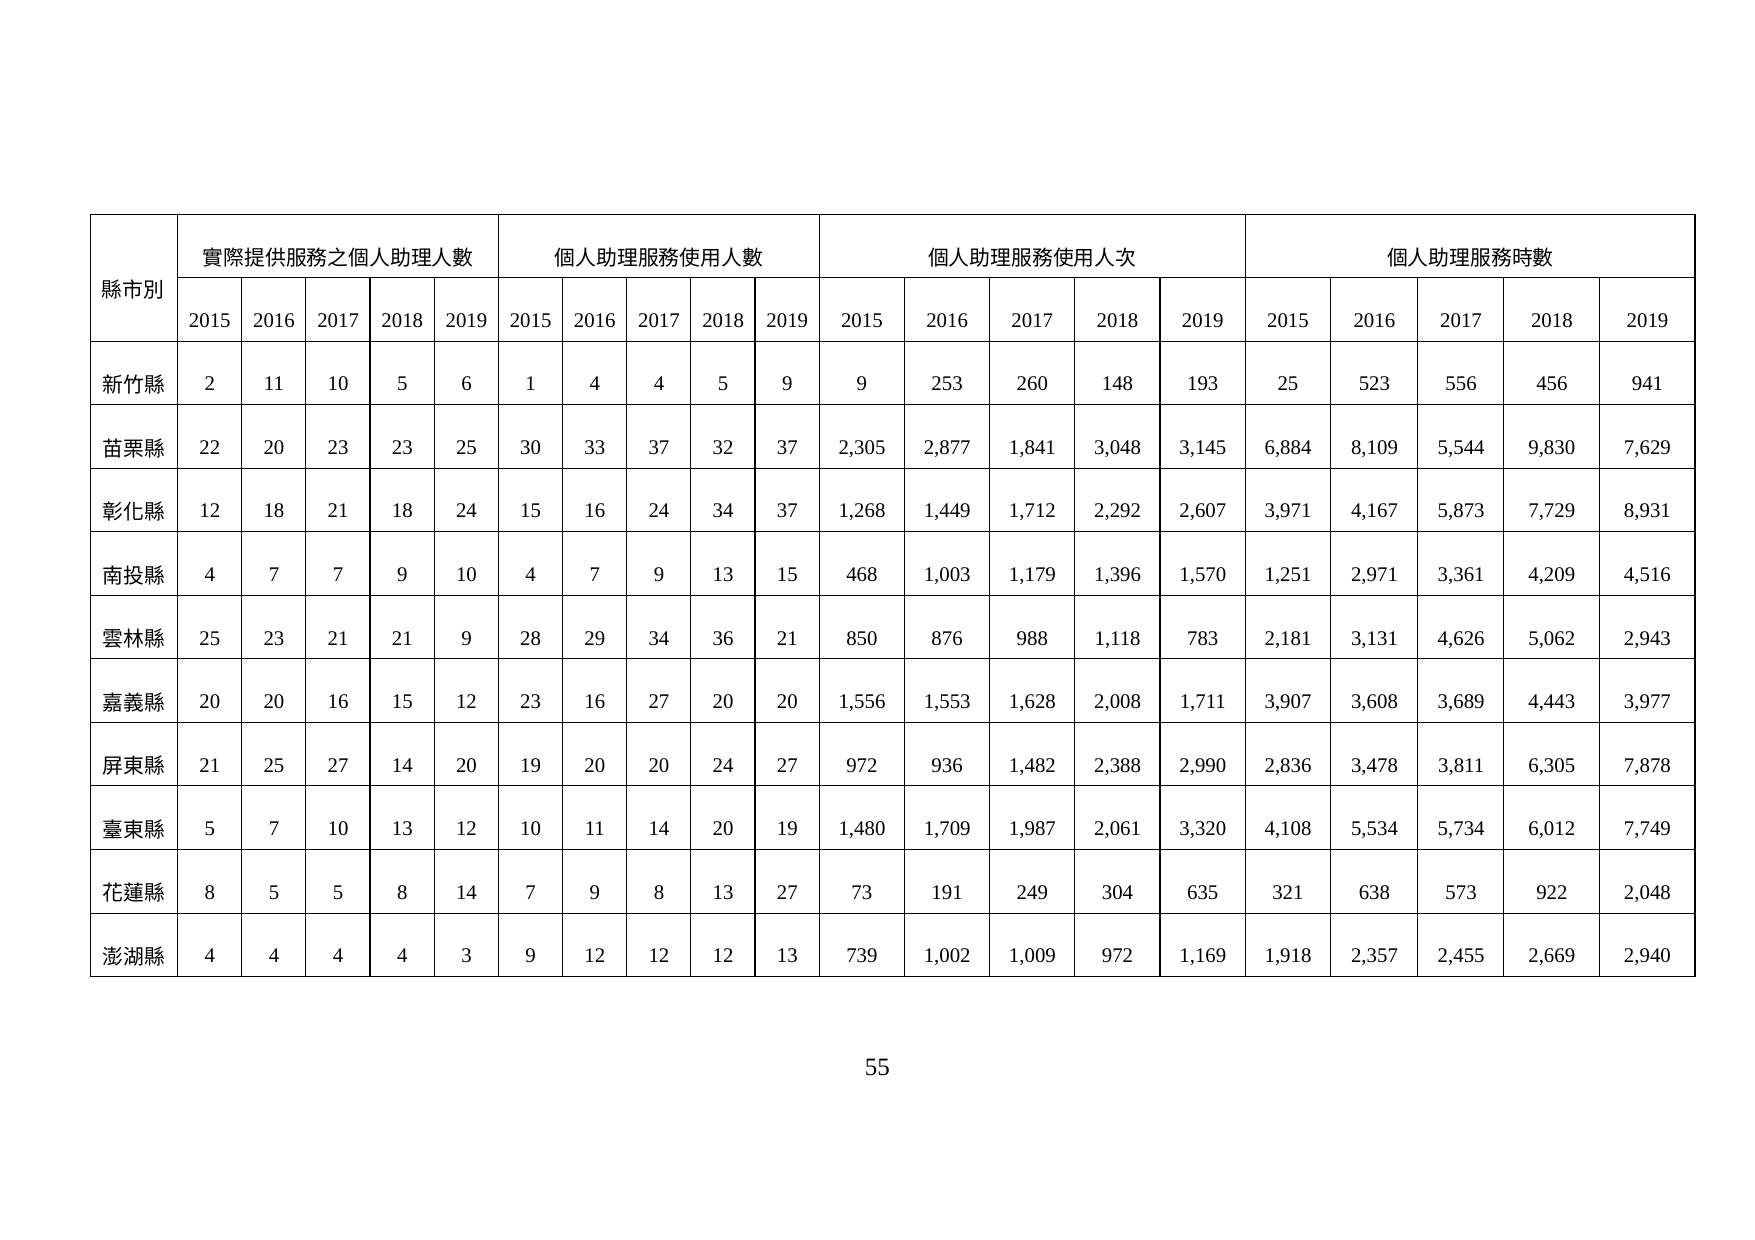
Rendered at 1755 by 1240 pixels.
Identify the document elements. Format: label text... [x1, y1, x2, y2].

table_cell 24 [627, 469, 690, 531]
table_cell 7 [499, 850, 562, 912]
table_cell 3,811 [1418, 723, 1503, 785]
table_cell 193 [1161, 342, 1245, 404]
table_cell 34 [627, 596, 690, 658]
table_cell 7,749 [1600, 786, 1694, 849]
table_cell 2018 [691, 278, 754, 341]
table_cell 1,482 [990, 723, 1074, 785]
table_cell 22 [178, 405, 241, 468]
table_cell 4,108 [1246, 786, 1330, 849]
table_cell 6,012 [1504, 786, 1599, 849]
table_cell 12 [691, 914, 754, 976]
table_cell 10 [306, 786, 369, 849]
table_cell 2,836 [1246, 723, 1330, 785]
table_cell 3,907 [1246, 659, 1330, 722]
table_cell 14 [627, 786, 690, 849]
table_cell 2019 [435, 278, 498, 341]
table_header 個人助理服務時數 [1246, 215, 1694, 277]
table_cell 2,008 [1075, 659, 1159, 722]
table_header 個人助理服務使用人數 [499, 215, 819, 277]
table_cell 783 [1161, 596, 1245, 658]
table_cell 850 [820, 596, 904, 658]
table_cell 8 [178, 850, 241, 912]
table_cell 5 [178, 786, 241, 849]
table_cell 3 [435, 914, 498, 976]
table_cell 5,534 [1331, 786, 1417, 849]
table_cell 11 [563, 786, 626, 849]
table_cell 19 [499, 723, 562, 785]
table_cell 3,131 [1331, 596, 1417, 658]
table_cell 5,062 [1504, 596, 1599, 658]
table_cell 7,878 [1600, 723, 1694, 785]
table_cell 20 [242, 405, 305, 468]
table_cell 1 [499, 342, 562, 404]
table_cell 2,305 [820, 405, 904, 468]
table_cell 321 [1246, 850, 1330, 912]
table_cell 4,167 [1331, 469, 1417, 531]
table_cell 6,305 [1504, 723, 1599, 785]
table_cell 1,918 [1246, 914, 1330, 976]
table_cell 14 [435, 850, 498, 912]
table_cell 2,181 [1246, 596, 1330, 658]
table_cell 304 [1075, 850, 1159, 912]
table_cell 10 [499, 786, 562, 849]
table_cell 2,943 [1600, 596, 1694, 658]
table_cell 13 [691, 850, 754, 912]
table_cell 20 [627, 723, 690, 785]
table_cell 24 [691, 723, 754, 785]
table_cell 29 [563, 596, 626, 658]
table_cell 2,388 [1075, 723, 1159, 785]
table_cell 9 [435, 596, 498, 658]
table_cell 3,361 [1418, 532, 1503, 595]
table_cell 2017 [306, 278, 369, 341]
table_cell 4 [563, 342, 626, 404]
table_cell 922 [1504, 850, 1599, 912]
table_cell 15 [499, 469, 562, 531]
table_cell 2015 [499, 278, 562, 341]
table_cell 2015 [178, 278, 241, 341]
table_cell 936 [905, 723, 989, 785]
table_cell 2,357 [1331, 914, 1417, 976]
table_cell 1,179 [990, 532, 1074, 595]
table_cell 523 [1331, 342, 1417, 404]
table_cell 2017 [1418, 278, 1503, 341]
table_cell 972 [820, 723, 904, 785]
table_cell 34 [691, 469, 754, 531]
table_cell 2,455 [1418, 914, 1503, 976]
table_cell 3,971 [1246, 469, 1330, 531]
table_cell 彰化縣 [91, 469, 177, 531]
table_cell 2015 [820, 278, 904, 341]
table_cell 12 [178, 469, 241, 531]
table_cell 1,009 [990, 914, 1074, 976]
table_cell 25 [1246, 342, 1330, 404]
table_cell 15 [371, 659, 434, 722]
table_cell 13 [371, 786, 434, 849]
table_cell 2 [178, 342, 241, 404]
table_cell 4,626 [1418, 596, 1503, 658]
table_cell 11 [242, 342, 305, 404]
table_cell 1,480 [820, 786, 904, 849]
table_cell 2,048 [1600, 850, 1694, 912]
table_cell 14 [371, 723, 434, 785]
table_cell 8 [627, 850, 690, 912]
table_cell 468 [820, 532, 904, 595]
table_cell 5 [242, 850, 305, 912]
table_cell 4,516 [1600, 532, 1694, 595]
table_cell 1,251 [1246, 532, 1330, 595]
table_cell 9 [371, 532, 434, 595]
table_header 縣市別 [91, 215, 177, 341]
table_cell 4 [306, 914, 369, 976]
table_cell 23 [371, 405, 434, 468]
table_cell 4 [499, 532, 562, 595]
table_cell 941 [1600, 342, 1694, 404]
table_cell 2,877 [905, 405, 989, 468]
table_cell 苗栗縣 [91, 405, 177, 468]
table_cell 8 [371, 850, 434, 912]
table_cell 10 [306, 342, 369, 404]
table_cell 20 [563, 723, 626, 785]
table_cell 2,292 [1075, 469, 1159, 531]
table_cell 2,971 [1331, 532, 1417, 595]
table_cell 1,396 [1075, 532, 1159, 595]
table_cell 9,830 [1504, 405, 1599, 468]
table_cell 10 [435, 532, 498, 595]
table_cell 2019 [1161, 278, 1245, 341]
table_cell 澎湖縣 [91, 914, 177, 976]
table_cell 2018 [1504, 278, 1599, 341]
table_cell 23 [242, 596, 305, 658]
table_cell 1,841 [990, 405, 1074, 468]
table_cell 5 [691, 342, 754, 404]
table_cell 2016 [563, 278, 626, 341]
table_cell 9 [499, 914, 562, 976]
table_cell 1,003 [905, 532, 989, 595]
table_cell 25 [435, 405, 498, 468]
table_cell 8,109 [1331, 405, 1417, 468]
table_cell 5 [371, 342, 434, 404]
table_cell 33 [563, 405, 626, 468]
table_cell 37 [627, 405, 690, 468]
table_cell 7,729 [1504, 469, 1599, 531]
table_cell 7 [242, 532, 305, 595]
table_cell 2015 [1246, 278, 1330, 341]
table_header 個人助理服務使用人次 [820, 215, 1245, 277]
table_cell 2,940 [1600, 914, 1694, 976]
table_cell 191 [905, 850, 989, 912]
table_cell 雲林縣 [91, 596, 177, 658]
table_cell 2016 [242, 278, 305, 341]
table_cell 3,608 [1331, 659, 1417, 722]
table_cell 573 [1418, 850, 1503, 912]
table_cell 7 [563, 532, 626, 595]
table_header 實際提供服務之個人助理人數 [178, 215, 498, 277]
table_cell 18 [371, 469, 434, 531]
table_cell 8,931 [1600, 469, 1694, 531]
table_cell 2,990 [1161, 723, 1245, 785]
table_cell 876 [905, 596, 989, 658]
table_cell 556 [1418, 342, 1503, 404]
table_cell 2,061 [1075, 786, 1159, 849]
table_cell 3,478 [1331, 723, 1417, 785]
table_cell 5,544 [1418, 405, 1503, 468]
table_cell 7,629 [1600, 405, 1694, 468]
table_cell 1,002 [905, 914, 989, 976]
table_cell 1,449 [905, 469, 989, 531]
table_cell 18 [242, 469, 305, 531]
table_cell 4 [371, 914, 434, 976]
table_cell 20 [756, 659, 819, 722]
table_cell 20 [435, 723, 498, 785]
table_cell 1,712 [990, 469, 1074, 531]
table_cell 635 [1161, 850, 1245, 912]
table_cell 9 [563, 850, 626, 912]
table_cell 12 [435, 659, 498, 722]
table_cell 7 [242, 786, 305, 849]
table_cell 21 [178, 723, 241, 785]
table_cell 19 [756, 786, 819, 849]
table_cell 2016 [1331, 278, 1417, 341]
table_cell 2019 [756, 278, 819, 341]
table_cell 2019 [1600, 278, 1694, 341]
table_cell 16 [306, 659, 369, 722]
table_cell 1,628 [990, 659, 1074, 722]
table_cell 12 [563, 914, 626, 976]
table_cell 3,048 [1075, 405, 1159, 468]
table_cell 30 [499, 405, 562, 468]
table_cell 27 [756, 723, 819, 785]
table_cell 1,987 [990, 786, 1074, 849]
table_cell 1,711 [1161, 659, 1245, 722]
table_cell 24 [435, 469, 498, 531]
table_cell 23 [306, 405, 369, 468]
table_cell 739 [820, 914, 904, 976]
table_cell 臺東縣 [91, 786, 177, 849]
table_cell 1,268 [820, 469, 904, 531]
table_cell 25 [242, 723, 305, 785]
table_cell 12 [435, 786, 498, 849]
table_cell 花蓮縣 [91, 850, 177, 912]
table_cell 屏東縣 [91, 723, 177, 785]
table_cell 5 [306, 850, 369, 912]
table_cell 1,169 [1161, 914, 1245, 976]
table_cell 南投縣 [91, 532, 177, 595]
table_cell 20 [242, 659, 305, 722]
table_cell 21 [306, 596, 369, 658]
table_cell 260 [990, 342, 1074, 404]
table_cell 21 [306, 469, 369, 531]
table_cell 638 [1331, 850, 1417, 912]
table_cell 20 [691, 659, 754, 722]
table_cell 249 [990, 850, 1074, 912]
table_cell 9 [756, 342, 819, 404]
table_cell 3,320 [1161, 786, 1245, 849]
table_cell 4 [242, 914, 305, 976]
table_cell 2018 [1075, 278, 1159, 341]
table_cell 972 [1075, 914, 1159, 976]
table_cell 2016 [905, 278, 989, 341]
table_cell 4 [178, 914, 241, 976]
table_cell 13 [756, 914, 819, 976]
table_cell 12 [627, 914, 690, 976]
table_cell 37 [756, 405, 819, 468]
table_cell 13 [691, 532, 754, 595]
table_cell 2018 [371, 278, 434, 341]
table_cell 27 [627, 659, 690, 722]
table_cell 21 [756, 596, 819, 658]
table_cell 新竹縣 [91, 342, 177, 404]
table_cell 4,209 [1504, 532, 1599, 595]
table_cell 嘉義縣 [91, 659, 177, 722]
table_cell 20 [691, 786, 754, 849]
table_cell 16 [563, 659, 626, 722]
table_cell 9 [820, 342, 904, 404]
table_cell 3,689 [1418, 659, 1503, 722]
table_cell 4,443 [1504, 659, 1599, 722]
table_cell 6,884 [1246, 405, 1330, 468]
table_cell 16 [563, 469, 626, 531]
table_cell 73 [820, 850, 904, 912]
table_cell 253 [905, 342, 989, 404]
table_cell 36 [691, 596, 754, 658]
table_cell 1,553 [905, 659, 989, 722]
table_cell 2017 [627, 278, 690, 341]
table_cell 988 [990, 596, 1074, 658]
table_cell 4 [178, 532, 241, 595]
table_cell 20 [178, 659, 241, 722]
table_cell 28 [499, 596, 562, 658]
table_cell 1,709 [905, 786, 989, 849]
table_cell 3,145 [1161, 405, 1245, 468]
table_cell 456 [1504, 342, 1599, 404]
table_cell 37 [756, 469, 819, 531]
table_cell 5,873 [1418, 469, 1503, 531]
table_cell 32 [691, 405, 754, 468]
table_cell 27 [756, 850, 819, 912]
table_cell 3,977 [1600, 659, 1694, 722]
table_cell 4 [627, 342, 690, 404]
table_cell 7 [306, 532, 369, 595]
table_cell 2,607 [1161, 469, 1245, 531]
table_cell 5,734 [1418, 786, 1503, 849]
table_cell 27 [306, 723, 369, 785]
table_cell 21 [371, 596, 434, 658]
table_cell 1,118 [1075, 596, 1159, 658]
table_cell 9 [627, 532, 690, 595]
table_cell 6 [435, 342, 498, 404]
table_cell 1,570 [1161, 532, 1245, 595]
table_cell 2017 [990, 278, 1074, 341]
table_cell 1,556 [820, 659, 904, 722]
table_cell 23 [499, 659, 562, 722]
table_cell 2,669 [1504, 914, 1599, 976]
table_cell 148 [1075, 342, 1159, 404]
table_cell 15 [756, 532, 819, 595]
table_cell 25 [178, 596, 241, 658]
